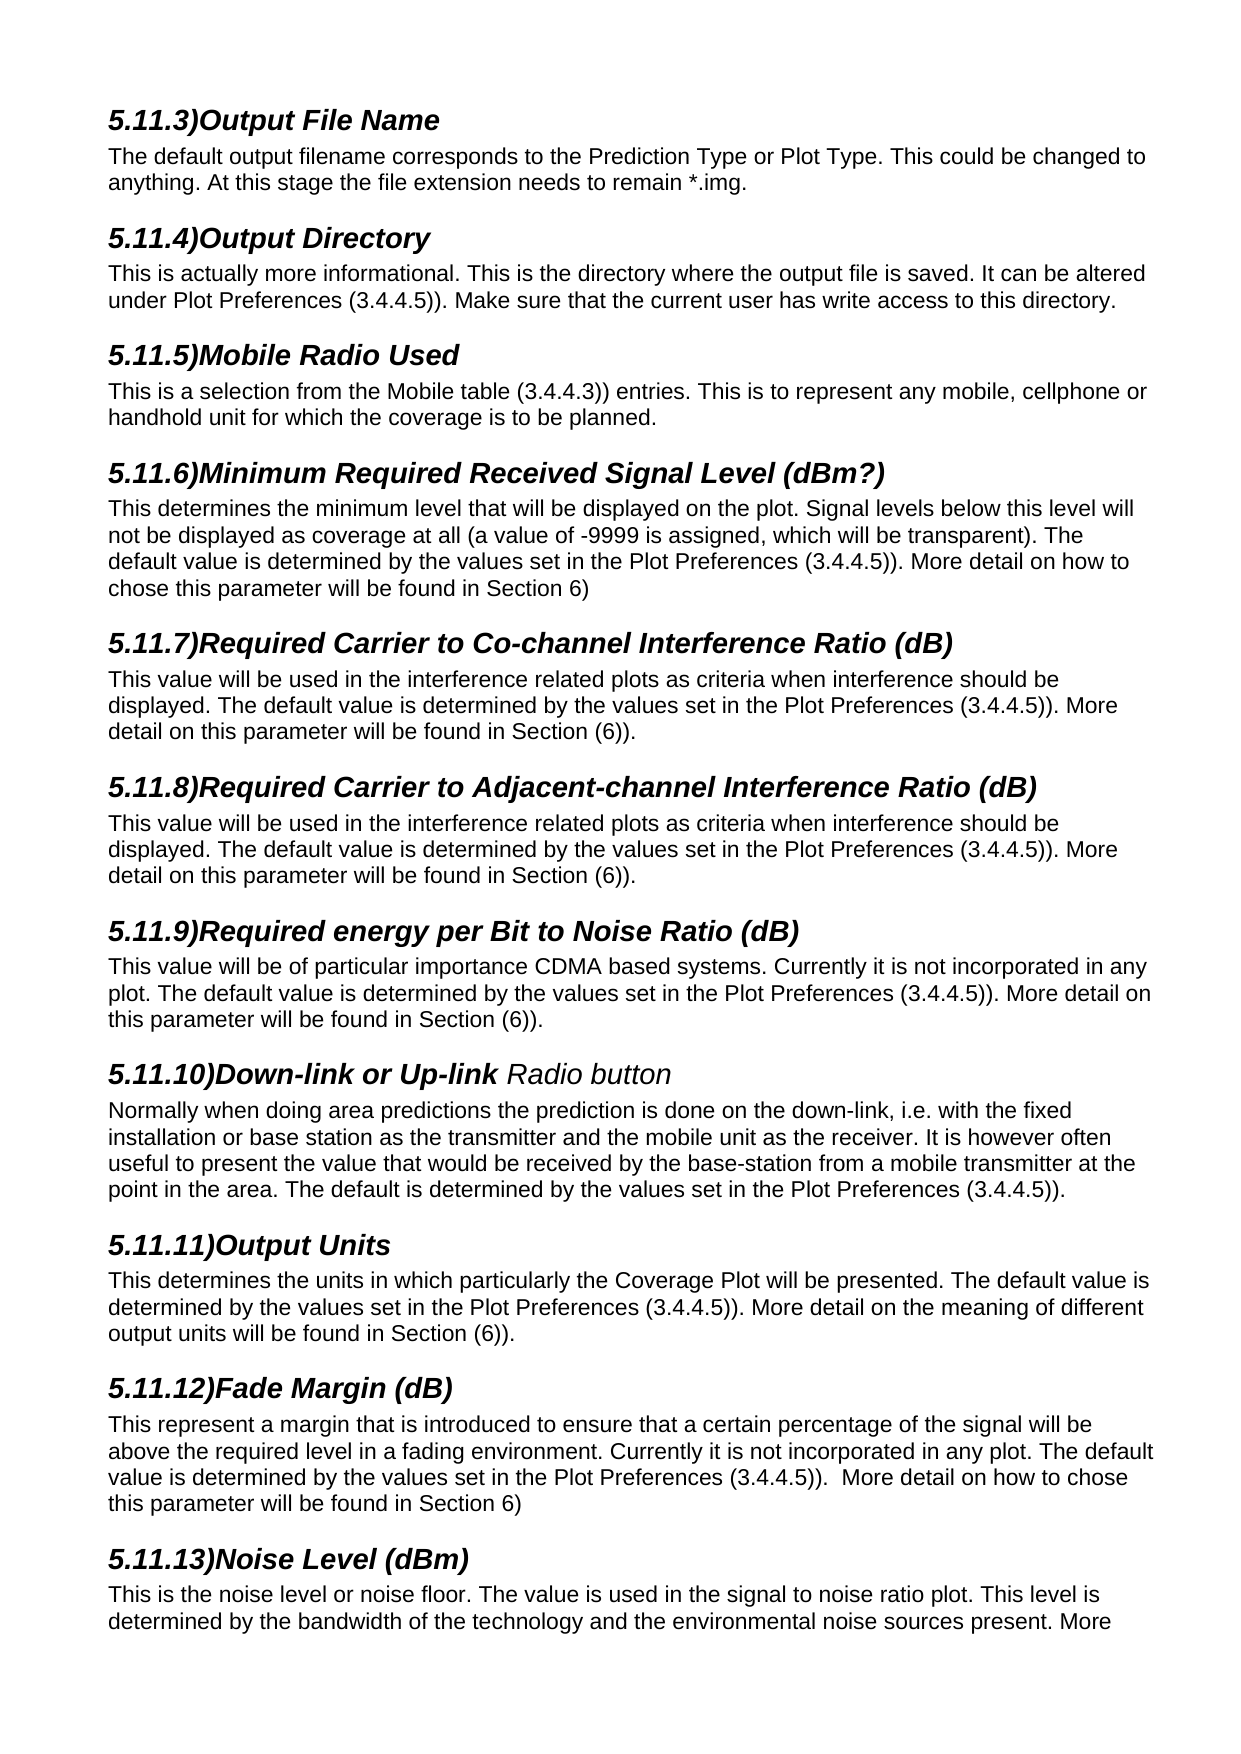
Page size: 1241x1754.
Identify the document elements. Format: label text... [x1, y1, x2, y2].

subtitle Required Carrier to Adjacent-channel Interference Ratio (dB) [108, 770, 1156, 803]
subtitle Required Carrier to Co-channel Interference Ratio (dB) [108, 626, 1156, 659]
subtitle Down-link or Up-link Radio button [108, 1057, 1156, 1091]
subtitle Output File Name [108, 103, 1156, 137]
text This represent a margin that is introduced to ensure that a certain percentage of the signal will be above the required level in a fading environment. Currently it is not incorporated in any plot. The default value is determined by the values set in the Plot Preferences (3.4.4.5)). More detail on how to chose this parameter will be found in Section 6) [108, 1411, 1156, 1517]
text This value will be used in the interference related plots as criteria when interference should be displayed. The default value is determined by the values set in the Plot Preferences (3.4.4.5)). More detail on this parameter will be found in Section (6)). [108, 666, 1156, 745]
subtitle Mobile Radio Used [108, 338, 1156, 372]
text This value will be used in the interference related plots as criteria when interference should be displayed. The default value is determined by the values set in the Plot Preferences (3.4.4.5)). More detail on this parameter will be found in Section (6)). [108, 809, 1156, 888]
subtitle Noise Level (dBm) [108, 1542, 1156, 1575]
text Normally when doing area predictions the prediction is done on the down-link, i.e. with the fixed installation or base station as the transmitter and the mobile unit as the receiver. It is however often useful to present the value that would be received by the base-station from a mobile transmitter at the point in the area. The default is determined by the values set in the Plot Preferences (3.4.4.5)). [108, 1097, 1156, 1203]
subtitle Output Units [108, 1228, 1156, 1261]
text This is the noise level or noise floor. The value is used in the signal to noise ratio plot. This level is determined by the bandwidth of the technology and the environmental noise sources present. More [108, 1581, 1156, 1634]
text This is a selection from the Mobile table (3.4.4.3)) entries. This is to represent any mobile, cellphone or handhold unit for which the coverage is to be planned. [108, 378, 1156, 431]
subtitle Fade Margin (dB) [108, 1371, 1156, 1405]
subtitle Minimum Required Received Signal Level (dBm?) [108, 456, 1156, 489]
text This determines the minimum level that will be displayed on the plot. Signal levels below this level will not be displayed as coverage at all (a value of -9999 is assigned, which will be transparent). The default value is determined by the values set in the Plot Preferences (3.4.4.5)). More detail on how to chose this parameter will be found in Section 6) [108, 495, 1156, 601]
text This is actually more informational. This is the directory where the output file is saved. It can be altered under Plot Preferences (3.4.4.5)). Make sure that the current user has write access to this directory. [108, 260, 1156, 313]
text The default output filename corresponds to the Prediction Type or Plot Type. This could be changed to anything. At this stage the file extension needs to remain *.img. [108, 143, 1156, 196]
subtitle Required energy per Bit to Noise Ratio (dB) [108, 913, 1156, 947]
text This determines the units in which particularly the Coverage Plot will be presented. The default value is determined by the values set in the Plot Preferences (3.4.4.5)). More detail on the meaning of different output units will be found in Section (6)). [108, 1267, 1156, 1346]
subtitle Output Directory [108, 221, 1156, 254]
text This value will be of particular importance CDMA based systems. Currently it is not incorporated in any plot. The default value is determined by the values set in the Plot Preferences (3.4.4.5)). More detail on this parameter will be found in Section (6)). [108, 953, 1156, 1032]
